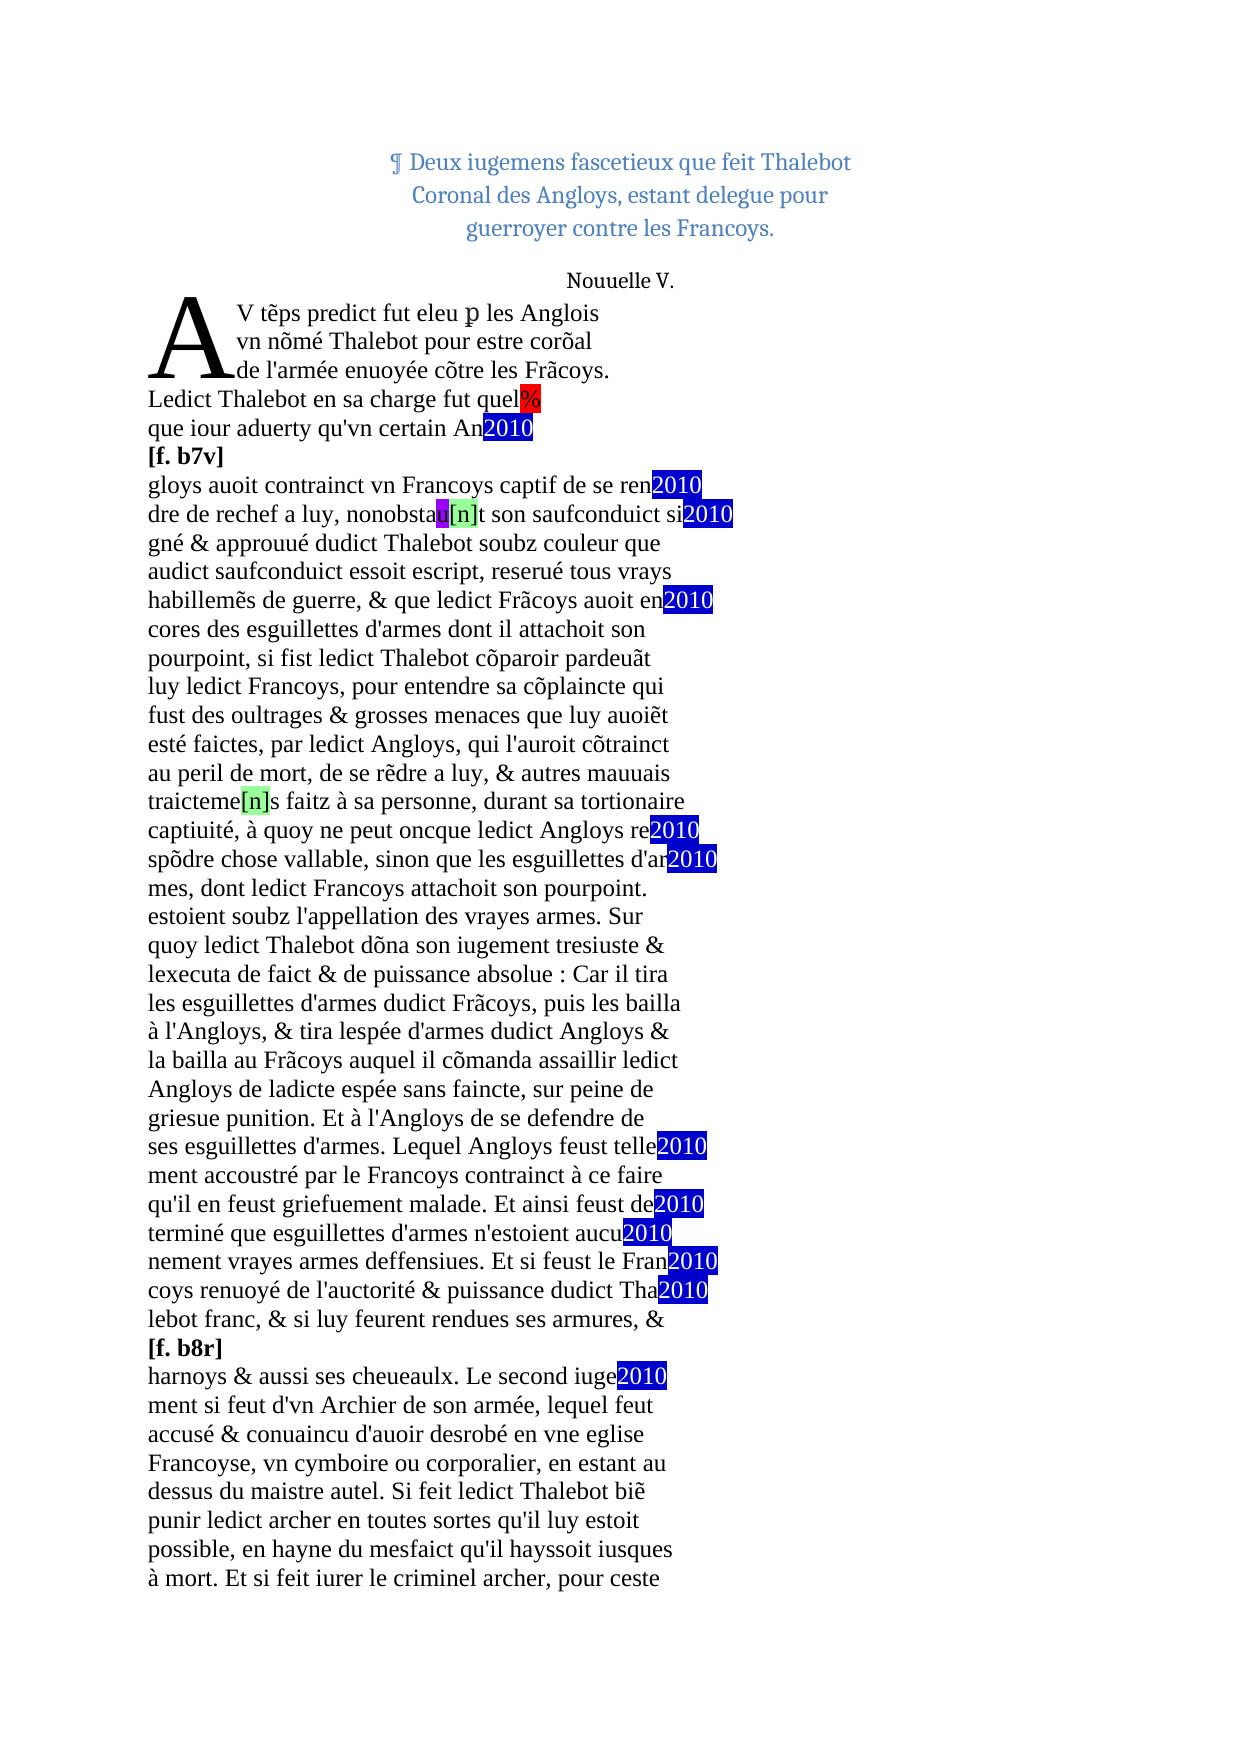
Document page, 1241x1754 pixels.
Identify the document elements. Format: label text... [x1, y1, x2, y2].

subtitle Nouuelle V. [148, 267, 1093, 294]
text AV tẽps predict fut eleu ꝑ les Anglois vn nõmé Thalebot pour estre corõal de l'armée enuoyée cõtre les Frãcoys. Ledict Thalebot en sa charge fut quel% que iour aduerty qu'vn certain An2010 [f. b7v] gloys auoit contrainct vn Francoys captif de se ren2010 dre de rechef a luy, nonobstau[n]t son saufconduict si2010 gné & approuué dudict Thalebot soubz couleur que audict saufconduict essoit escript, reserué tous vrays habillemẽs de guerre, & que ledict Frãcoys auoit en2010 cores des esguillettes d'armes dont il attachoit son pourpoint, si fist ledict Thalebot cõparoir pardeuãt luy ledict Francoys, pour entendre sa cõplaincte qui fust des oultrages & grosses menaces que luy auoiẽt esté faictes, par ledict Angloys, qui l'auroit cõtrainct au peril de mort, de se rẽdre a luy, & autres mauuais traicteme[n]s faitz à sa personne, durant sa tortionaire captiuité, à quoy ne peut oncque ledict Angloys re2010 spõdre chose vallable, sinon que les esguillettes d'ar2010 mes, dont ledict Francoys attachoit son pourpoint. estoient soubz l'appellation des vrayes armes. Sur quoy ledict Thalebot dõna son iugement tresiuste & lexecuta de faict & de puissance absolue : Car il tira les esguillettes d'armes dudict Frãcoys, puis les bailla à l'Angloys, & tira lespée d'armes dudict Angloys & la bailla au Frãcoys auquel il cõmanda assaillir ledict Angloys de ladicte espée sans faincte, sur peine de griesue punition. Et à l'Angloys de se defendre de ses esguillettes d'armes. Lequel Angloys feust telle2010 ment accoustré par le Francoys contrainct à ce faire qu'il en feust griefuement malade. Et ainsi feust de2010 terminé que esguillettes d'armes n'estoient aucu2010 nement vrayes armes deffensiues. Et si feust le Fran2010 coys renuoyé de l'auctorité & puissance dudict Tha2010 lebot franc, & si luy feurent rendues ses armures, & [f. b8r] harnoys & aussi ses cheueaulx. Le second iuge2010 ment si feut d'vn Archier de son armée, lequel feut accusé & conuaincu d'auoir desrobé en vne eglise Francoyse, vn cymboire ou corporalier, en estant au dessus du maistre autel. Si feit ledict Thalebot biẽ punir ledict archer en toutes sortes qu'il luy estoit possible, en hayne du mesfaict qu'il hayssoit iusques à mort. Et si feit iurer le criminel archer, pour ceste [148, 298, 1093, 1591]
subtitle ¶ Deux iugemens fascetieux que feit Thalebot Coronal des Angloys, estant delegue pour guerroyer contre les Francoys. [148, 148, 1093, 242]
